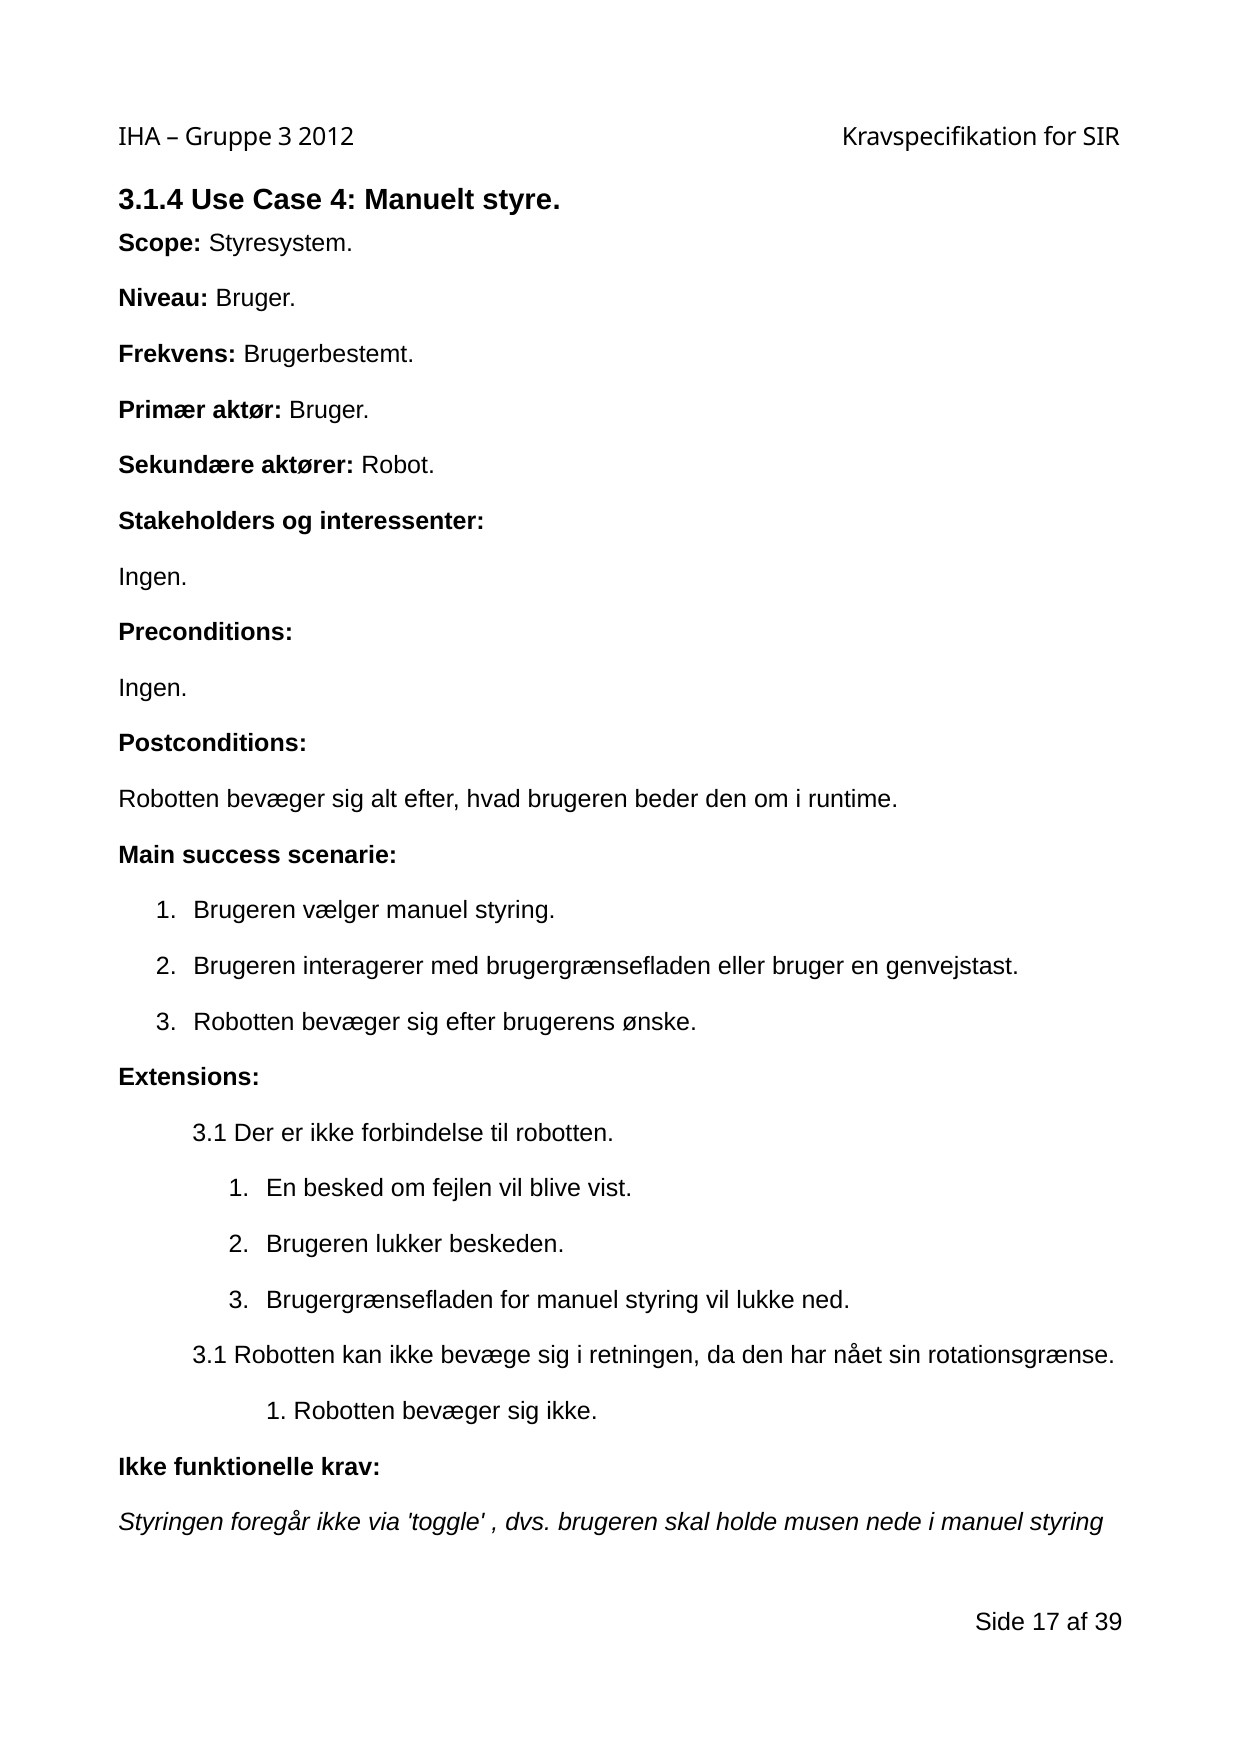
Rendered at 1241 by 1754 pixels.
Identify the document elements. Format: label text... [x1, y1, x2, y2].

list Brugergrænsefladen for manuel styring vil lukke ned. [228, 1284, 1122, 1313]
list En besked om fejlen vil blive vist. [228, 1173, 1122, 1202]
list Robotten bevæger sig efter brugerens ønske. [156, 1006, 1122, 1035]
text 1. Robotten bevæger sig ikke. [192, 1396, 1122, 1424]
list Brugeren vælger manuel styring. [156, 895, 1122, 924]
text Ikke funktionelle krav: [118, 1451, 1122, 1480]
text Ingen. [118, 673, 1122, 701]
text Robotten bevæger sig alt efter, hvad brugeren beder den om i runtime. [118, 784, 1122, 813]
text Styringen foregår ikke via 'toggle' , dvs. brugeren skal holde musen nede i manuel styring [118, 1507, 1122, 1536]
list Brugeren lukker beskeden. [228, 1229, 1122, 1258]
text Preconditions: [118, 617, 1122, 646]
text Sekundære aktører: Robot. [118, 450, 1122, 479]
text Ingen. [118, 561, 1122, 590]
text Scope: Styresystem. [118, 228, 1122, 256]
text Niveau: Bruger. [118, 283, 1122, 312]
text Primær aktør: Bruger. [118, 394, 1122, 423]
text Postconditions: [118, 728, 1122, 757]
list Brugeren interagerer med brugergrænsefladen eller bruger en genvejstast. [156, 951, 1122, 979]
text Stakeholders og interessenter: [118, 506, 1122, 534]
text Extensions: [118, 1062, 1122, 1091]
subtitle 3.1.4 Use Case 4: Manuelt styre. [118, 182, 1122, 215]
text 3.1 Robotten kan ikke bevæge sig i retningen, da den har nået sin rotationsgrænse. [192, 1340, 1122, 1369]
text 3.1 Der er ikke forbindelse til robotten. [118, 1118, 1122, 1146]
text Frekvens: Brugerbestemt. [118, 339, 1122, 368]
text Main success scenarie: [118, 839, 1122, 868]
